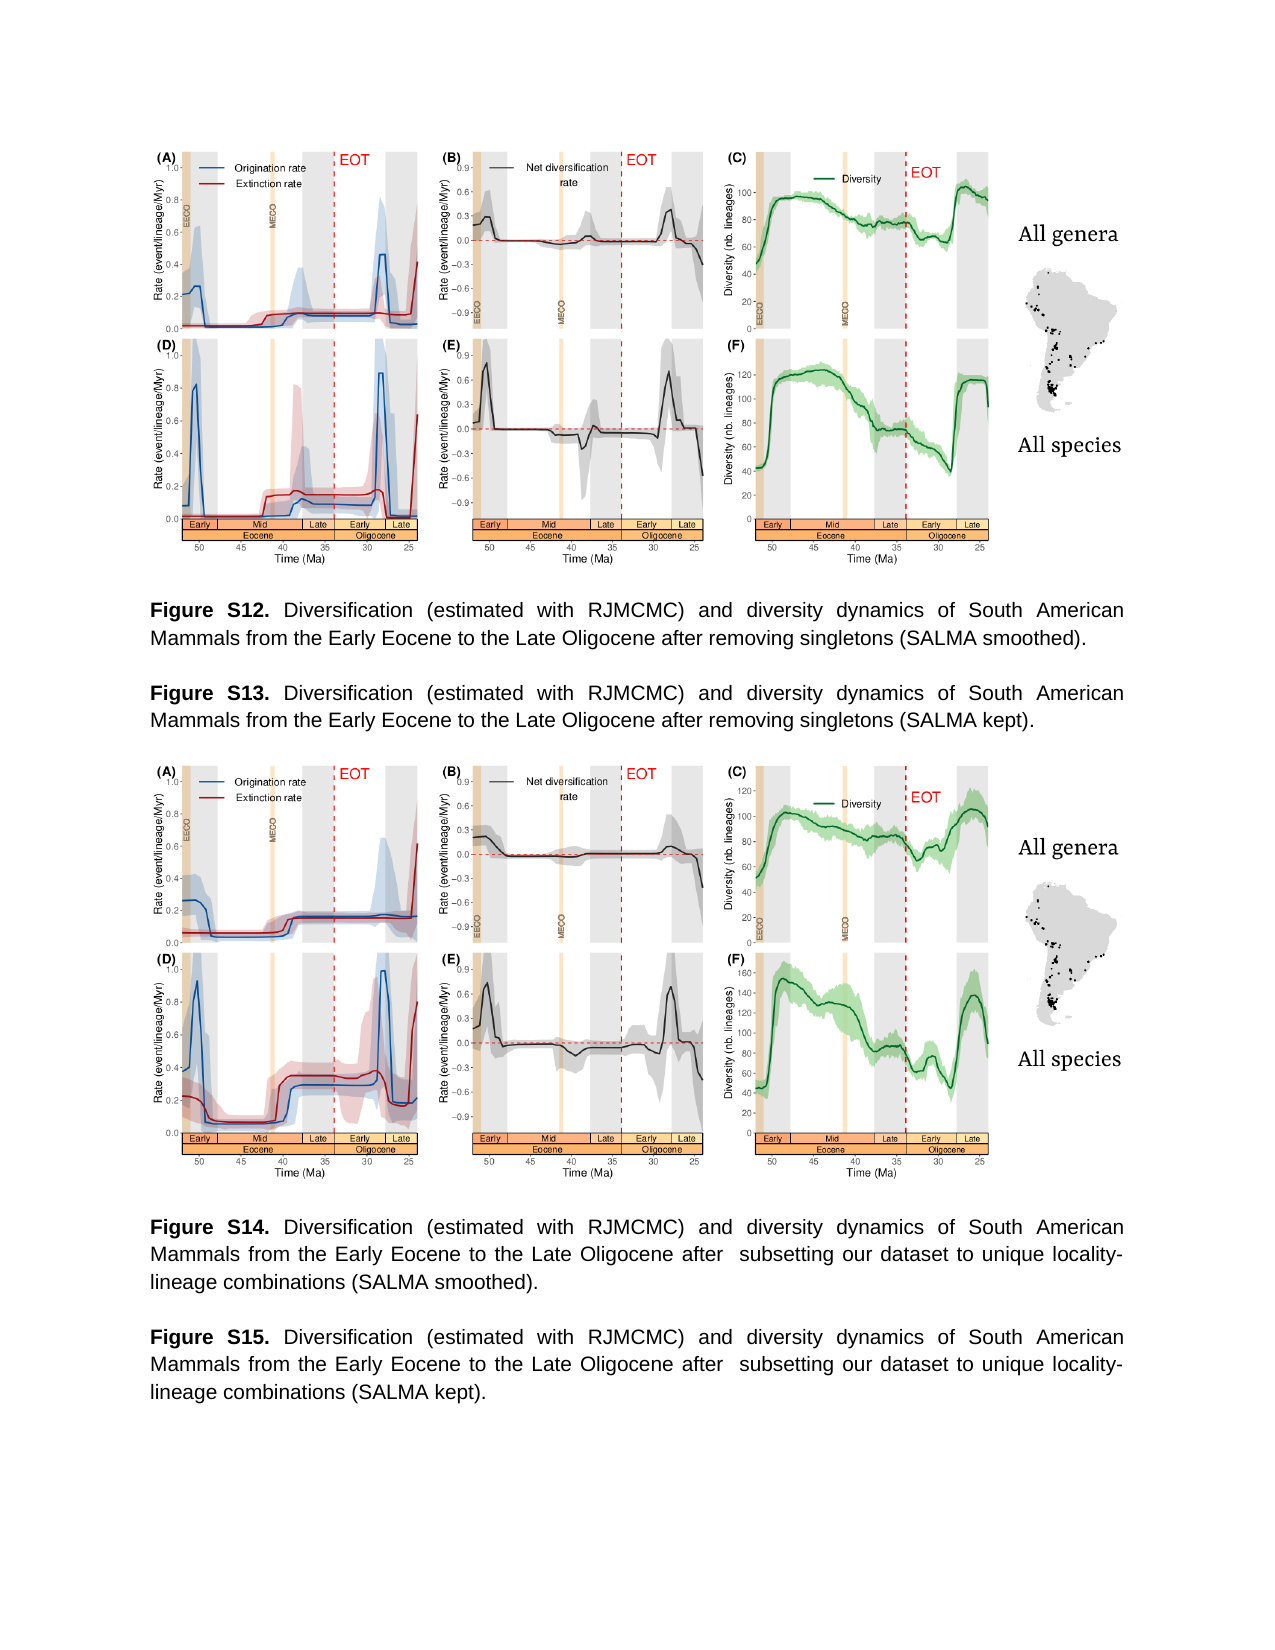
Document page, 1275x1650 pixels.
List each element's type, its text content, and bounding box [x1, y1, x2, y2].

picture [150, 763, 1125, 1181]
text Figure S13. Diversification (estimated with RJMCMC) and diversity dynamics of South American Mammals from the Early Eocene to the Late Oligocene after removing singletons (SALMA kept). [150, 681, 1125, 732]
picture [150, 150, 1125, 567]
text Figure S15. Diversification (estimated with RJMCMC) and diversity dynamics of South American Mammals from the Early Eocene to the Late Oligocene after subsetting our dataset to unique locality-lineage combinations (SALMA kept). [150, 1325, 1125, 1404]
text Figure S12. Diversification (estimated with RJMCMC) and diversity dynamics of South American Mammals from the Early Eocene to the Late Oligocene after removing singletons (SALMA smoothed). [150, 598, 1125, 649]
text Figure S14. Diversification (estimated with RJMCMC) and diversity dynamics of South American Mammals from the Early Eocene to the Late Oligocene after subsetting our dataset to unique locality-lineage combinations (SALMA smoothed). [150, 1215, 1125, 1294]
